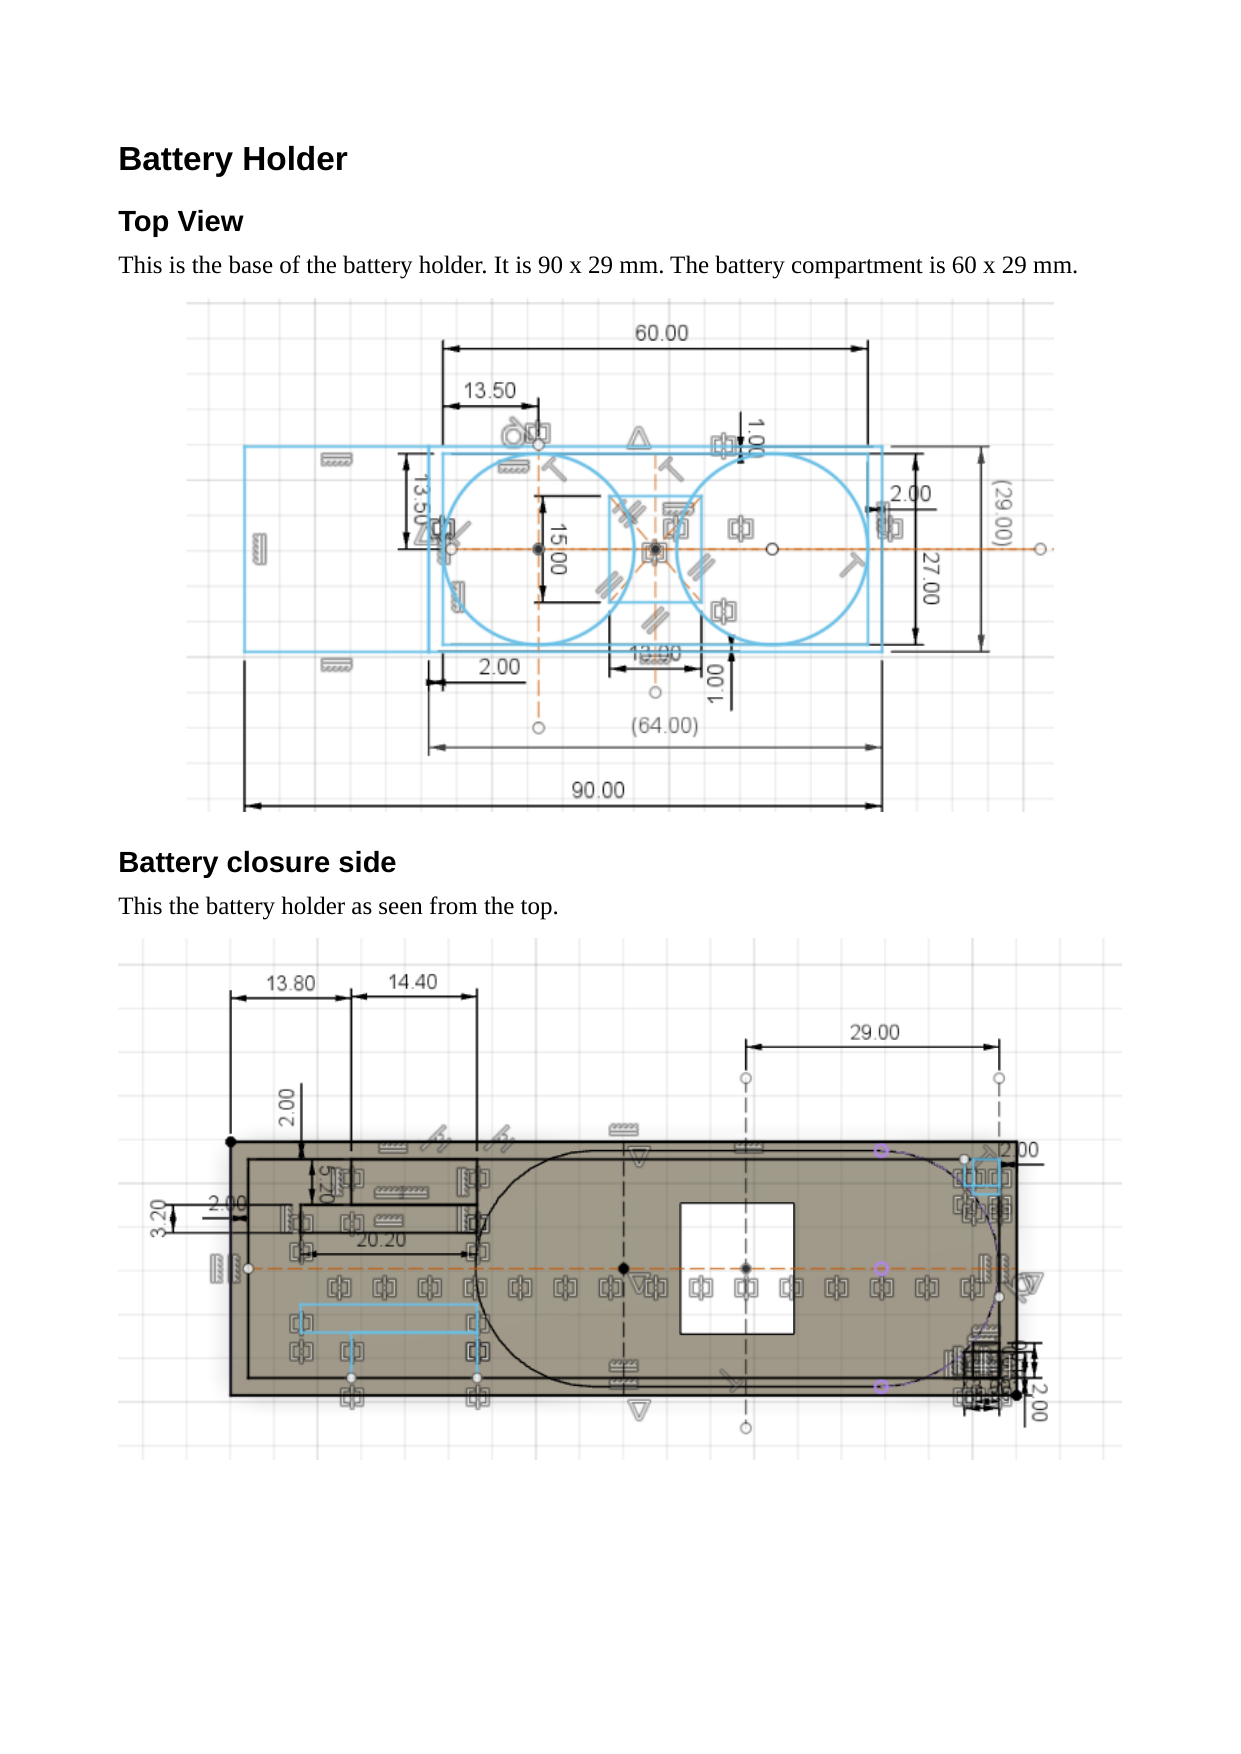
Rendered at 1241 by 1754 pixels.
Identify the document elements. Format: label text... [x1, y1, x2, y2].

subtitle Top View [118, 204, 1122, 238]
subtitle Battery closure side [118, 845, 1122, 879]
text This is the base of the battery holder. It is 90 x 29 mm. The battery compartment is 60 x 29 mm. [118, 251, 1122, 279]
text This the battery holder as seen from the top. [118, 891, 1122, 920]
picture [186, 298, 1054, 812]
picture [118, 938, 1123, 1460]
subtitle Battery Holder [118, 139, 1122, 177]
